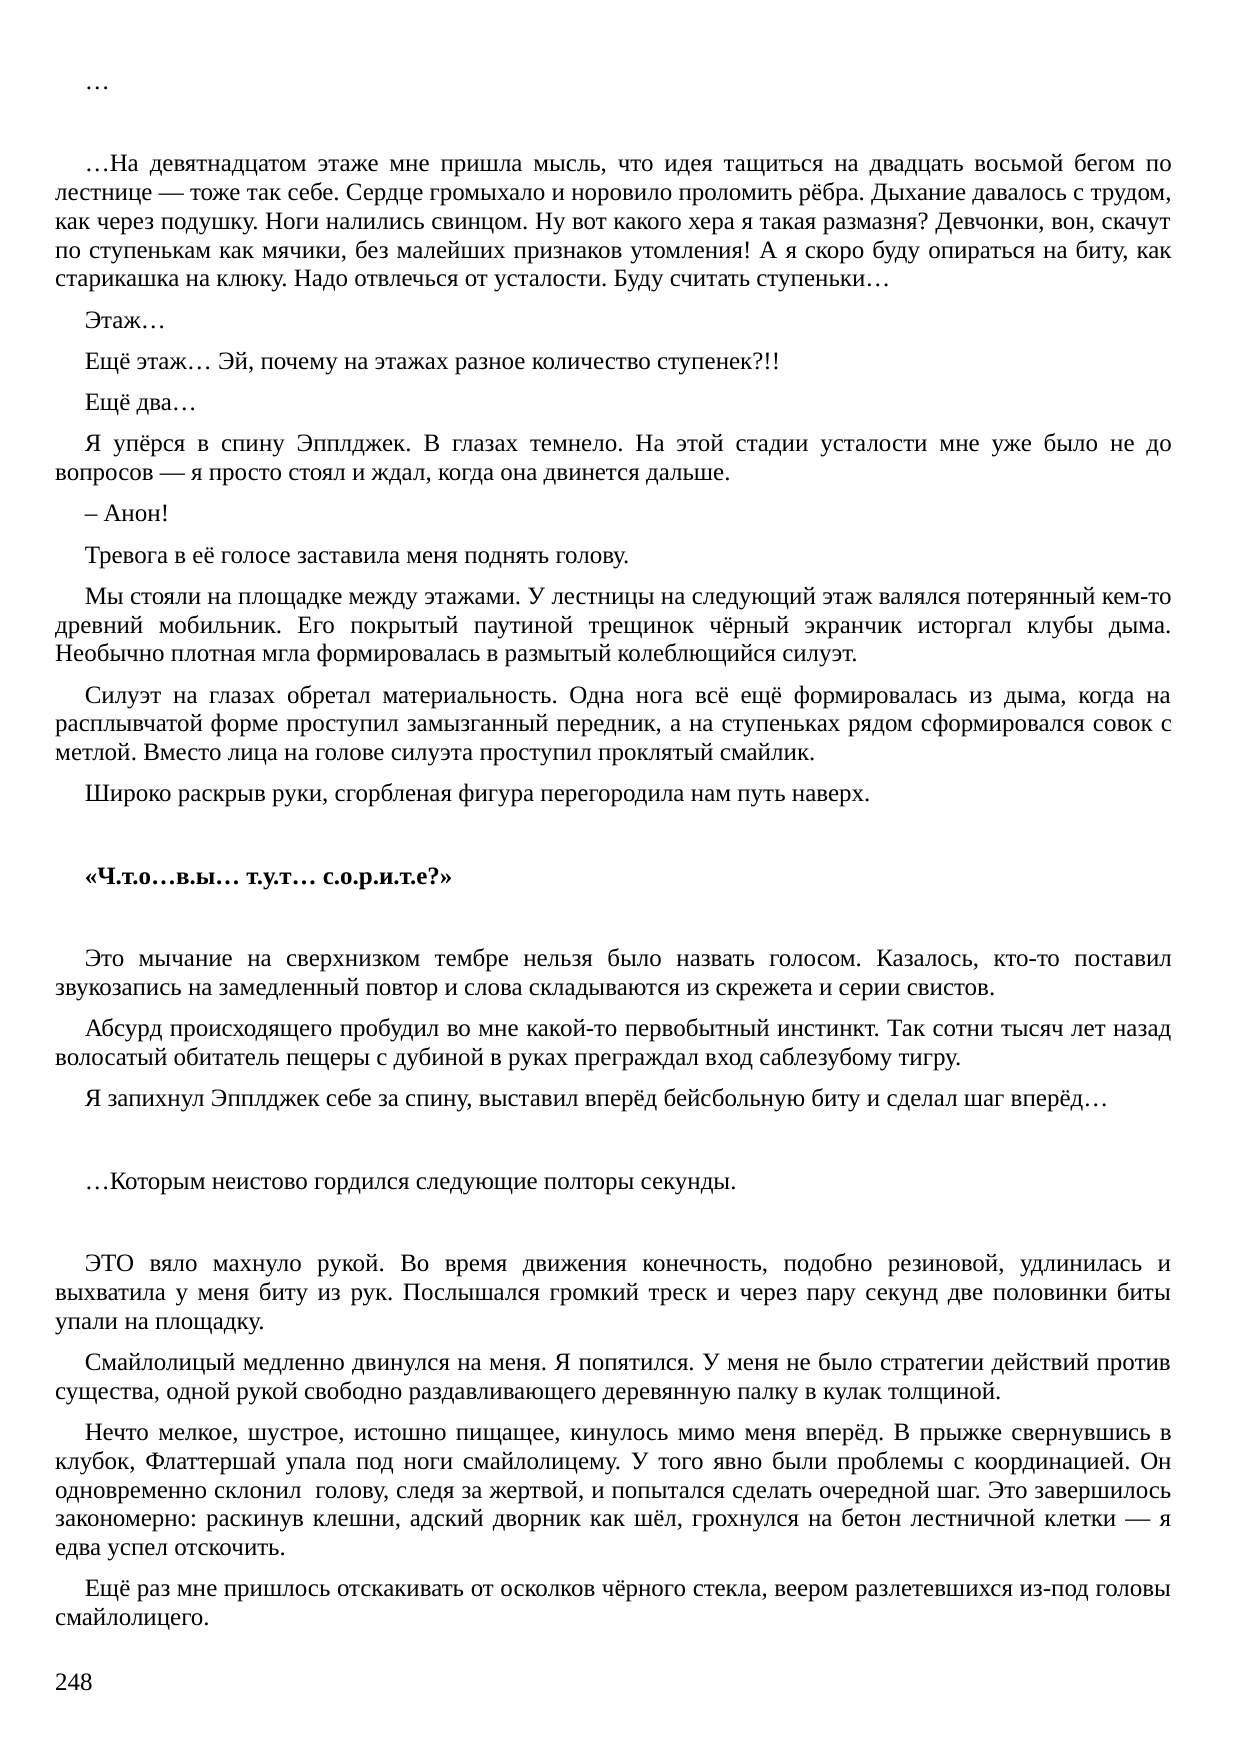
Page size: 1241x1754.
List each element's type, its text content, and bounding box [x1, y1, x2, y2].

text Это мычание на сверхнизком тембре нельзя было назвать голосом. Казалось, кто-то поставил звукозапись на замедленный повтор и слова складываются из скрежета и серии свистов. [55, 943, 1173, 1001]
text ЭТО вяло махнуло рукой. Во время движения конечность, подобно резиновой, удлинилась и выхватила у меня биту из рук. Послышался громкий треск и через пару секунд две половинки биты упали на площадку. [55, 1248, 1173, 1335]
text Мы стояли на площадке между этажами. У лестницы на следующий этаж валялся потерянный кем-то древний мобильник. Его покрытый паутиной трещинок чёрный экранчик исторгал клубы дыма. Необычно плотная мгла формировалась в размытый колеблющийся силуэт. [55, 581, 1173, 667]
text … [55, 66, 1173, 95]
text Этаж… [55, 305, 1173, 333]
text Нечто мелкое, шустрое, истошно пищащее, кинулось мимо меня вперёд. В прыжке свернувшись в клубок, Флаттершай упала под ноги смайлолицему. У того явно были проблемы с координацией. Он одновременно склонил голову, следя за жертвой, и попытался сделать очередной шаг. Это завершилось закономерно: раскинув клешни, адский дворник как шёл, грохнулся на бетон лестничной клетки — я едва успел отскочить. [55, 1417, 1173, 1561]
text Ещё два… [55, 387, 1173, 416]
text Широко раскрыв руки, сгорбленая фигура перегородила нам путь наверх. [55, 778, 1173, 807]
text Я запихнул Эпплджек себе за спину, выставил вперёд бейсбольную биту и сделал шаг вперёд… [55, 1083, 1173, 1112]
text Смайлолицый медленно двинулся на меня. Я попятился. У меня не было стратегии действий против существа, одной рукой свободно раздавливающего деревянную палку в кулак толщиной. [55, 1347, 1173, 1405]
text Я упёрся в спину Эпплджек. В глазах темнело. На этой стадии усталости мне уже было не до вопросов — я просто стоял и ждал, когда она двинется дальше. [55, 428, 1173, 486]
text …На девятнадцатом этаже мне пришла мысль, что идея тащиться на двадцать восьмой бегом по лестнице — тоже так себе. Сердце громыхало и норовило проломить рёбра. Дыхание давалось с трудом, как через подушку. Ноги налились свинцом. Ну вот какого хера я такая размазня? Девчонки, вон, скачут по ступенькам как мячики, без малейших признаков утомления! А я скоро буду опираться на биту, как старикашка на клюку. Надо отвлечься от усталости. Буду считать ступеньки… [55, 148, 1173, 292]
text Ещё раз мне пришлось отскакивать от осколков чёрного стекла, веером разлетевшихся из-под головы смайлолицего. [55, 1573, 1173, 1631]
text Тревога в её голосе заставила меня поднять голову. [55, 540, 1173, 568]
text «Ч.т.о…в.ы… т.у.т… с.о.р.и.т.е?» [55, 861, 1173, 890]
text Силуэт на глазах обретал материальность. Одна нога всё ещё формировалась из дыма, когда на расплывчатой форме проступил замызганный передник, а на ступеньках рядом сформировался совок с метлой. Вместо лица на голове силуэта проступил проклятый смайлик. [55, 680, 1173, 766]
text Ещё этаж… Эй, почему на этажах разное количество ступенек?!! [55, 346, 1173, 375]
text …Которым неистово гордился следующие полторы секунды. [55, 1166, 1173, 1195]
text – Анон! [55, 498, 1173, 527]
text Абсурд происходящего пробудил во мне какой-то первобытный инстинкт. Так сотни тысяч лет назад волосатый обитатель пещеры с дубиной в руках преграждал вход саблезубому тигру. [55, 1013, 1173, 1071]
